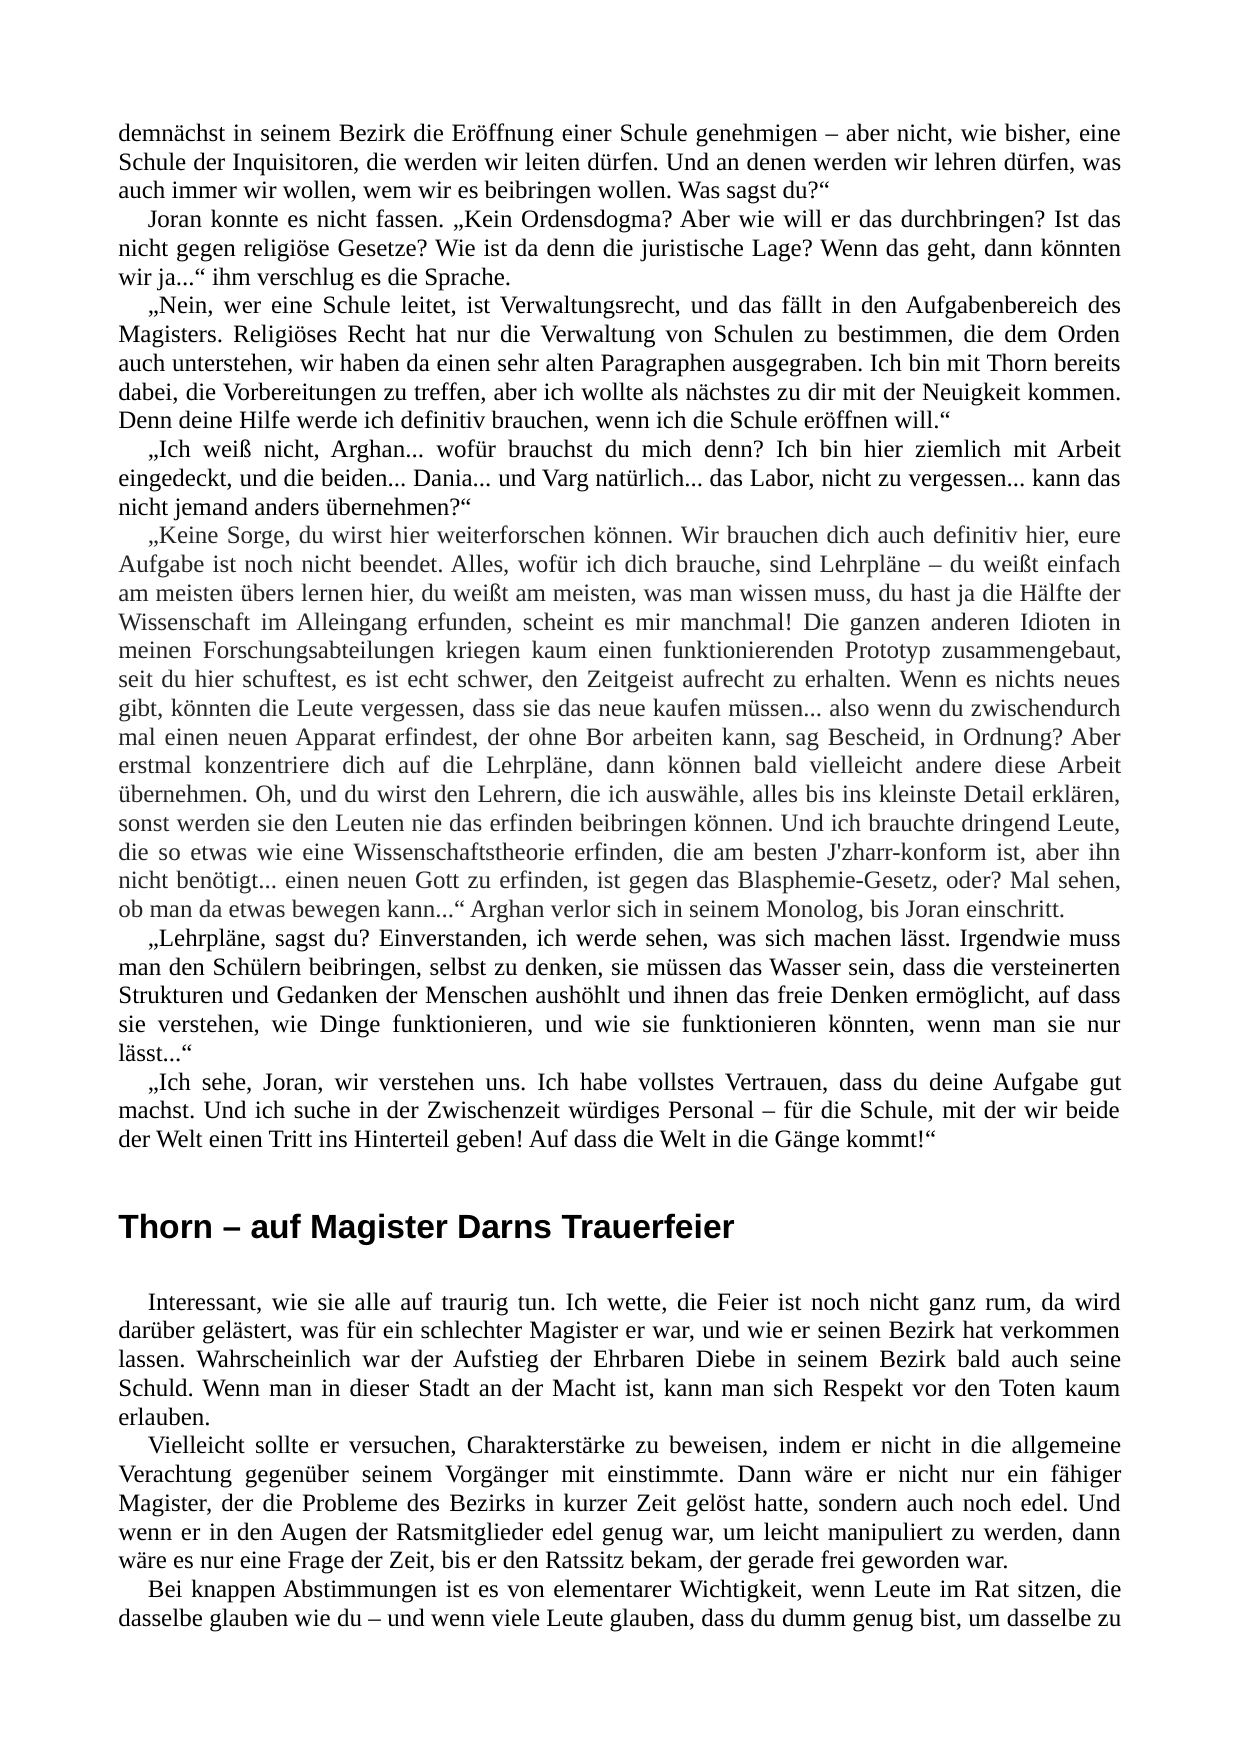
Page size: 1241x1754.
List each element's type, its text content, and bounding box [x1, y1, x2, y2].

text Vielleicht sollte er versuchen, Charakterstärke zu beweisen, indem er nicht in die allgemeine Verachtung gegenüber seinem Vorgänger mit einstimmte. Dann wäre er nicht nur ein fähiger Magister, der die Probleme des Bezirks in kurzer Zeit gelöst hatte, sondern auch noch edel. Und wenn er in den Augen der Ratsmitglieder edel genug war, um leicht manipuliert zu werden, dann wäre es nur eine Frage der Zeit, bis er den Ratssitz bekam, der gerade frei geworden war. [118, 1431, 1122, 1574]
text Bei knappen Abstimmungen ist es von elementarer Wichtigkeit, wenn Leute im Rat sitzen, die dasselbe glauben wie du – und wenn viele Leute glauben, dass du dumm genug bist, um dasselbe zu [118, 1574, 1122, 1632]
text Interessant, wie sie alle auf traurig tun. Ich wette, die Feier ist noch nicht ganz rum, da wird darüber gelästert, was für ein schlechter Magister er war, und wie er seinen Bezirk hat verkommen lassen. Wahrscheinlich war der Aufstieg der Ehrbaren Diebe in seinem Bezirk bald auch seine Schuld. Wenn man in dieser Stadt an der Macht ist, kann man sich Respekt vor den Toten kaum erlauben. [118, 1287, 1122, 1431]
text „Keine Sorge, du wirst hier weiterforschen können. Wir brauchen dich auch definitiv hier, eure Aufgabe ist noch nicht beendet. Alles, wofür ich dich brauche, sind Lehrpläne – du weißt einfach am meisten übers lernen hier, du weißt am meisten, was man wissen muss, du hast ja die Hälfte der Wissenschaft im Alleingang erfunden, scheint es mir manchmal! Die ganzen anderen Idioten in meinen Forschungsabteilungen kriegen kaum einen funktionierenden Prototyp zusammengebaut, seit du hier schuftest, es ist echt schwer, den Zeitgeist aufrecht zu erhalten. Wenn es nichts neues gibt, könnten die Leute vergessen, dass sie das neue kaufen müssen... also wenn du zwischendurch mal einen neuen Apparat erfindest, der ohne Bor arbeiten kann, sag Bescheid, in Ordnung? Aber erstmal konzentriere dich auf die Lehrpläne, dann können bald vielleicht andere diese Arbeit übernehmen. Oh, und du wirst den Lehrern, die ich auswähle, alles bis ins kleinste Detail erklären, sonst werden sie den Leuten nie das erfinden beibringen können. Und ich brauchte dringend Leute, die so etwas wie eine Wissenschaftstheorie erfinden, die am besten J'zharr-konform ist, aber ihn nicht benötigt... einen neuen Gott zu erfinden, ist gegen das Blasphemie-Gesetz, oder? Mal sehen, ob man da etwas bewegen kann...“ Arghan verlor sich in seinem Monolog, bis Joran einschritt. [118, 521, 1122, 923]
text Joran konnte es nicht fassen. „Kein Ordensdogma? Aber wie will er das durchbringen? Ist das nicht gegen religiöse Gesetze? Wie ist da denn die juristische Lage? Wenn das geht, dann könnten wir ja...“ ihm verschlug es die Sprache. [118, 204, 1122, 291]
subtitle Thorn – auf Magister Darns Trauerfeier [118, 1207, 1122, 1246]
text „Lehrpläne, sagst du? Einverstanden, ich werde sehen, was sich machen lässt. Irgendwie muss man den Schülern beibringen, selbst zu denken, sie müssen das Wasser sein, dass die versteinerten Strukturen und Gedanken der Menschen aushöhlt und ihnen das freie Denken ermöglicht, auf dass sie verstehen, wie Dinge funktionieren, und wie sie funktionieren könnten, wenn man sie nur lässt...“ [118, 923, 1122, 1067]
text „Ich weiß nicht, Arghan... wofür brauchst du mich denn? Ich bin hier ziemlich mit Arbeit eingedeckt, und die beiden... Dania... und Varg natürlich... das Labor, nicht zu vergessen... kann das nicht jemand anders übernehmen?“ [118, 434, 1122, 521]
text demnächst in seinem Bezirk die Eröffnung einer Schule genehmigen – aber nicht, wie bisher, eine Schule der Inquisitoren, die werden wir leiten dürfen. Und an denen werden wir lehren dürfen, was auch immer wir wollen, wem wir es beibringen wollen. Was sagst du?“ [118, 118, 1122, 204]
text „Ich sehe, Joran, wir verstehen uns. Ich habe vollstes Vertrauen, dass du deine Aufgabe gut machst. Und ich suche in der Zwischenzeit würdiges Personal – für die Schule, mit der wir beide der Welt einen Tritt ins Hinterteil geben! Auf dass die Welt in die Gänge kommt!“ [118, 1067, 1122, 1153]
text „Nein, wer eine Schule leitet, ist Verwaltungsrecht, und das fällt in den Aufgabenbereich des Magisters. Religiöses Recht hat nur die Verwaltung von Schulen zu bestimmen, die dem Orden auch unterstehen, wir haben da einen sehr alten Paragraphen ausgegraben. Ich bin mit Thorn bereits dabei, die Vorbereitungen zu treffen, aber ich wollte als nächstes zu dir mit der Neuigkeit kommen. Denn deine Hilfe werde ich definitiv brauchen, wenn ich die Schule eröffnen will.“ [118, 291, 1122, 434]
